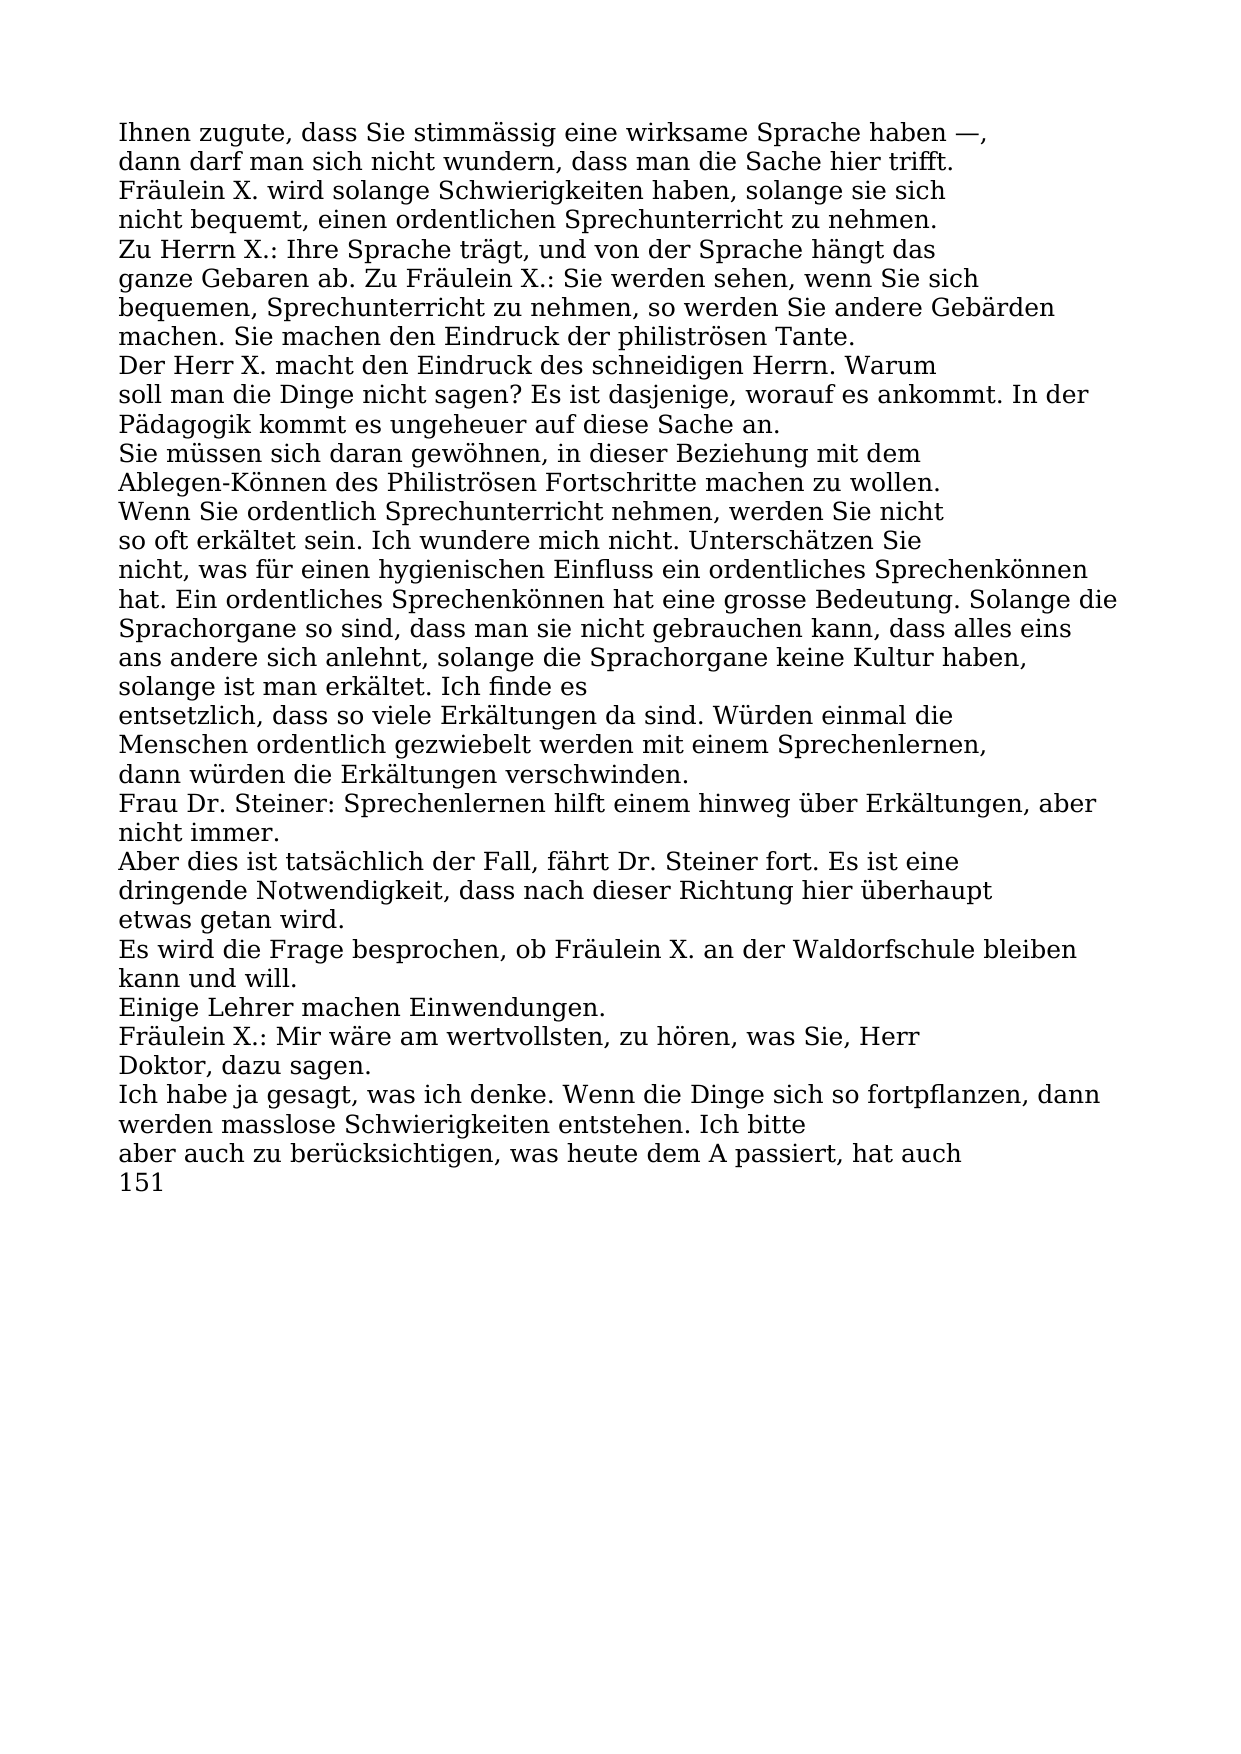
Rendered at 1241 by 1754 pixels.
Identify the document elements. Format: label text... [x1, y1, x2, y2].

text dann würden die Erkältungen verschwinden. [118, 760, 1122, 789]
text Aber dies ist tatsächlich der Fall, fährt Dr. Steiner fort. Es ist eine [118, 847, 1122, 876]
text Sie müssen sich daran gewöhnen, in dieser Beziehung mit dem [118, 439, 1122, 468]
text Einige Lehrer machen Einwendungen. [118, 993, 1122, 1022]
text ganze Gebaren ab. Zu Fräulein X.: Sie werden sehen, wenn Sie sich [118, 264, 1122, 293]
text etwas getan wird. [118, 906, 1122, 935]
text 151 [118, 1168, 1122, 1197]
text Ihnen zugute, dass Sie stimmässig eine wirksame Sprache haben —, [118, 118, 1122, 147]
text Wenn Sie ordentlich Sprechunterricht nehmen, werden Sie nicht [118, 497, 1122, 526]
text nicht, was für einen hygienischen Einfluss ein ordentliches Sprechenkönnen hat. Ein ordentliches Sprechenkönnen hat eine grosse Bedeutung. Solange die Sprachorgane so sind, dass man sie nicht gebrauchen kann, dass alles eins ans andere sich anlehnt, solange die Sprachorgane keine Kultur haben, solange ist man erkältet. Ich finde es [118, 556, 1122, 701]
text nicht bequemt, einen ordentlichen Sprechunterricht zu nehmen. [118, 206, 1122, 235]
text Der Herr X. macht den Eindruck des schneidigen Herrn. Warum [118, 351, 1122, 381]
text Ablegen-Können des Philiströsen Fortschritte machen zu wollen. [118, 468, 1122, 497]
text Fräulein X. wird solange Schwierigkeiten haben, solange sie sich [118, 176, 1122, 206]
text Es wird die Frage besprochen, ob Fräulein X. an der Waldorfschule bleiben kann und will. [118, 935, 1122, 993]
text Fräulein X.: Mir wäre am wertvollsten, zu hören, was Sie, Herr [118, 1022, 1122, 1051]
text dringende Notwendigkeit, dass nach dieser Richtung hier überhaupt [118, 876, 1122, 906]
text Menschen ordentlich gezwiebelt werden mit einem Sprechenlernen, [118, 731, 1122, 760]
text soll man die Dinge nicht sagen? Es ist dasjenige, worauf es ankommt. In der Pädagogik kommt es ungeheuer auf diese Sache an. [118, 381, 1122, 439]
text bequemen, Sprechunterricht zu nehmen, so werden Sie andere Gebärden machen. Sie machen den Eindruck der philiströsen Tante. [118, 293, 1122, 351]
text aber auch zu berücksichtigen, was heute dem A passiert, hat auch [118, 1139, 1122, 1168]
text dann darf man sich nicht wundern, dass man die Sache hier trifft. [118, 147, 1122, 176]
text Frau Dr. Steiner: Sprechenlernen hilft einem hinweg über Erkältungen, aber nicht immer. [118, 789, 1122, 847]
text entsetzlich, dass so viele Erkältungen da sind. Würden einmal die [118, 701, 1122, 731]
text Zu Herrn X.: Ihre Sprache trägt, und von der Sprache hängt das [118, 235, 1122, 264]
text Doktor, dazu sagen. [118, 1051, 1122, 1081]
text so oft erkältet sein. Ich wundere mich nicht. Unterschätzen Sie [118, 526, 1122, 556]
text Ich habe ja gesagt, was ich denke. Wenn die Dinge sich so fortpflanzen, dann werden masslose Schwierigkeiten entstehen. Ich bitte [118, 1081, 1122, 1139]
